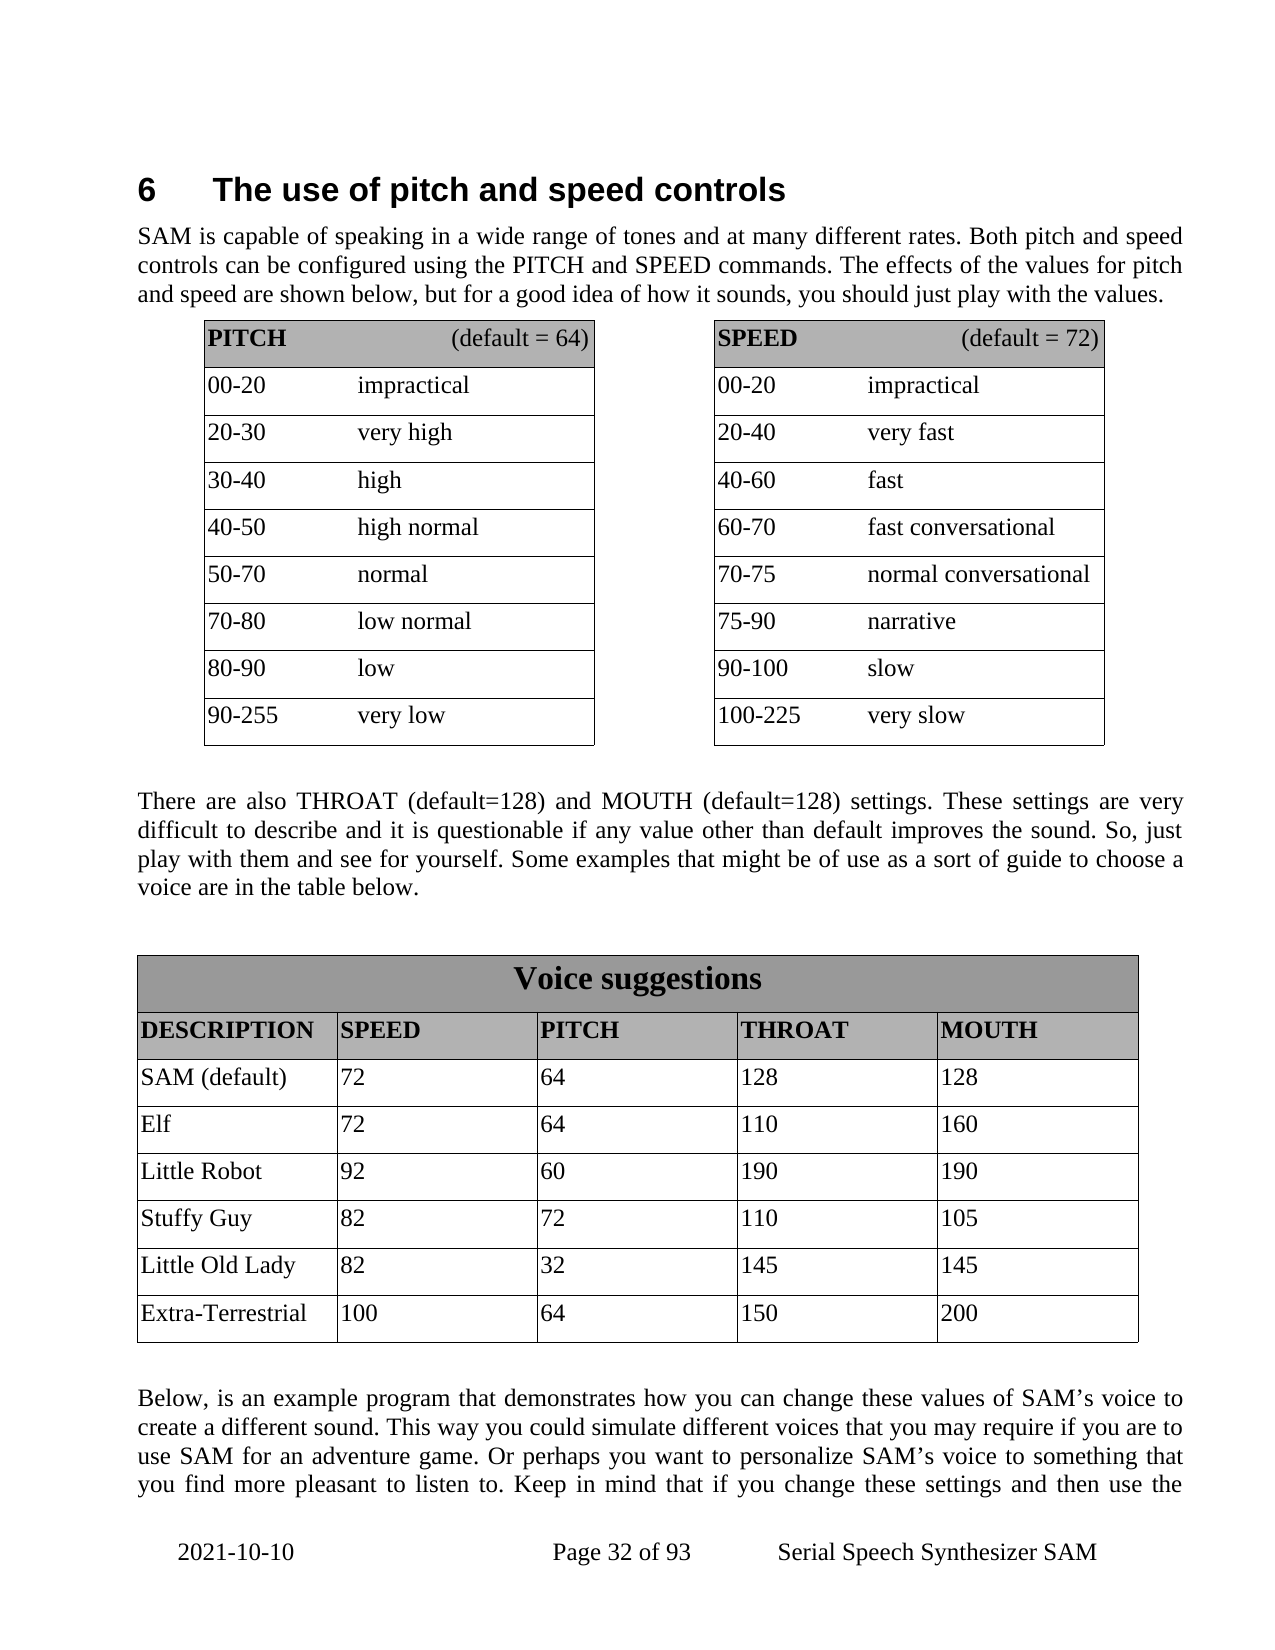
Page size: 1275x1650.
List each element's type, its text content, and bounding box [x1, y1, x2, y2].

table_cell Stuffy Guy [138, 1201, 337, 1248]
table_cell 00-20 impractical [205, 368, 594, 414]
table_header PITCH (default = 64) [205, 321, 594, 367]
text SAM is capable of speaking in a wide range of tones and at many different rates. Both pitch and speed controls can be configured using the PITCH and SPEED commands. The effects of the values for pitch and speed are shown below, but for a good idea of how it sounds, you should just play with the values. [137, 221, 1184, 308]
table_cell 105 [938, 1201, 1138, 1248]
table_cell [595, 509, 714, 556]
table_cell 72 [338, 1060, 537, 1106]
table_cell [595, 556, 714, 603]
table_cell 145 [738, 1249, 937, 1295]
table_cell 128 [738, 1060, 937, 1106]
table_header SPEED (default = 72) [715, 321, 1104, 367]
table_cell 00-20 impractical [715, 368, 1104, 414]
table_cell 72 [538, 1201, 737, 1248]
table_cell 80-90 low [205, 651, 594, 698]
table_cell 190 [938, 1154, 1138, 1200]
table_cell 64 [538, 1060, 737, 1106]
table_header Voice suggestions [138, 956, 1138, 1012]
table_cell [595, 462, 714, 509]
table_cell 150 [738, 1296, 937, 1342]
table_cell 82 [338, 1201, 537, 1248]
table_cell 82 [338, 1249, 537, 1295]
table_cell 20-30 very high [205, 416, 594, 462]
table_cell 40-60 fast [715, 463, 1104, 509]
table_cell 70-80 low normal [205, 604, 594, 650]
table_cell [595, 603, 714, 650]
table_cell 160 [938, 1107, 1138, 1153]
text There are also THROAT (default=128) and MOUTH (default=128) settings. These settings are very difficult to describe and it is questionable if any value other than default improves the sound. So, just play with them and see for yourself. Some examples that might be of use as a sort of guide to choose a voice are in the table below. [137, 786, 1184, 901]
table_cell DESCRIPTION [138, 1013, 337, 1059]
table_cell 200 [938, 1296, 1138, 1342]
table_cell 100-225 very slow [715, 699, 1104, 745]
table_cell PITCH [538, 1013, 737, 1059]
table_cell SPEED [338, 1013, 537, 1059]
table_cell 90-255 very low [205, 699, 594, 745]
table_cell 60-70 fast conversational [715, 510, 1104, 556]
table_cell 64 [538, 1296, 737, 1342]
table_cell SAM (default) [138, 1060, 337, 1106]
table_cell Little Old Lady [138, 1249, 337, 1295]
table_cell 128 [938, 1060, 1138, 1106]
table_cell MOUTH [938, 1013, 1138, 1059]
table_cell 64 [538, 1107, 737, 1153]
table_cell 40-50 high normal [205, 510, 594, 556]
table_cell 72 [338, 1107, 537, 1153]
table_cell 60 [538, 1154, 737, 1200]
table_cell 50-70 normal [205, 557, 594, 603]
table_cell [595, 650, 714, 698]
table_cell 100 [338, 1296, 537, 1342]
table_cell 20-40 very fast [715, 416, 1104, 462]
table_cell Extra-Terrestrial [138, 1296, 337, 1342]
text Below, is an example program that demonstrates how you can change these values of SAM’s voice to create a different sound. This way you could simulate different voices that you may require if you are to use SAM for an adventure game. Or perhaps you want to personalize SAM’s voice to something that you find more pleasant to listen to. Keep in mind that if you change these settings and then use the [137, 1383, 1184, 1498]
table_cell 70-75 normal conversational [715, 557, 1104, 603]
table_cell 92 [338, 1154, 537, 1200]
subtitle The use of pitch and speed controls [137, 170, 1138, 209]
table_cell 110 [738, 1201, 937, 1248]
table_cell Little Robot [138, 1154, 337, 1200]
table_cell [595, 367, 714, 414]
table_cell 75-90 narrative [715, 604, 1104, 650]
table_cell [595, 415, 714, 462]
table_cell 30-40 high [205, 463, 594, 509]
table_cell 110 [738, 1107, 937, 1153]
table_cell 145 [938, 1249, 1138, 1295]
table_cell 32 [538, 1249, 737, 1295]
table_header [595, 320, 714, 367]
table_cell [595, 698, 714, 745]
table_cell 90-100 slow [715, 651, 1104, 698]
table_cell THROAT [738, 1013, 937, 1059]
table_cell Elf [138, 1107, 337, 1153]
table_cell 190 [738, 1154, 937, 1200]
